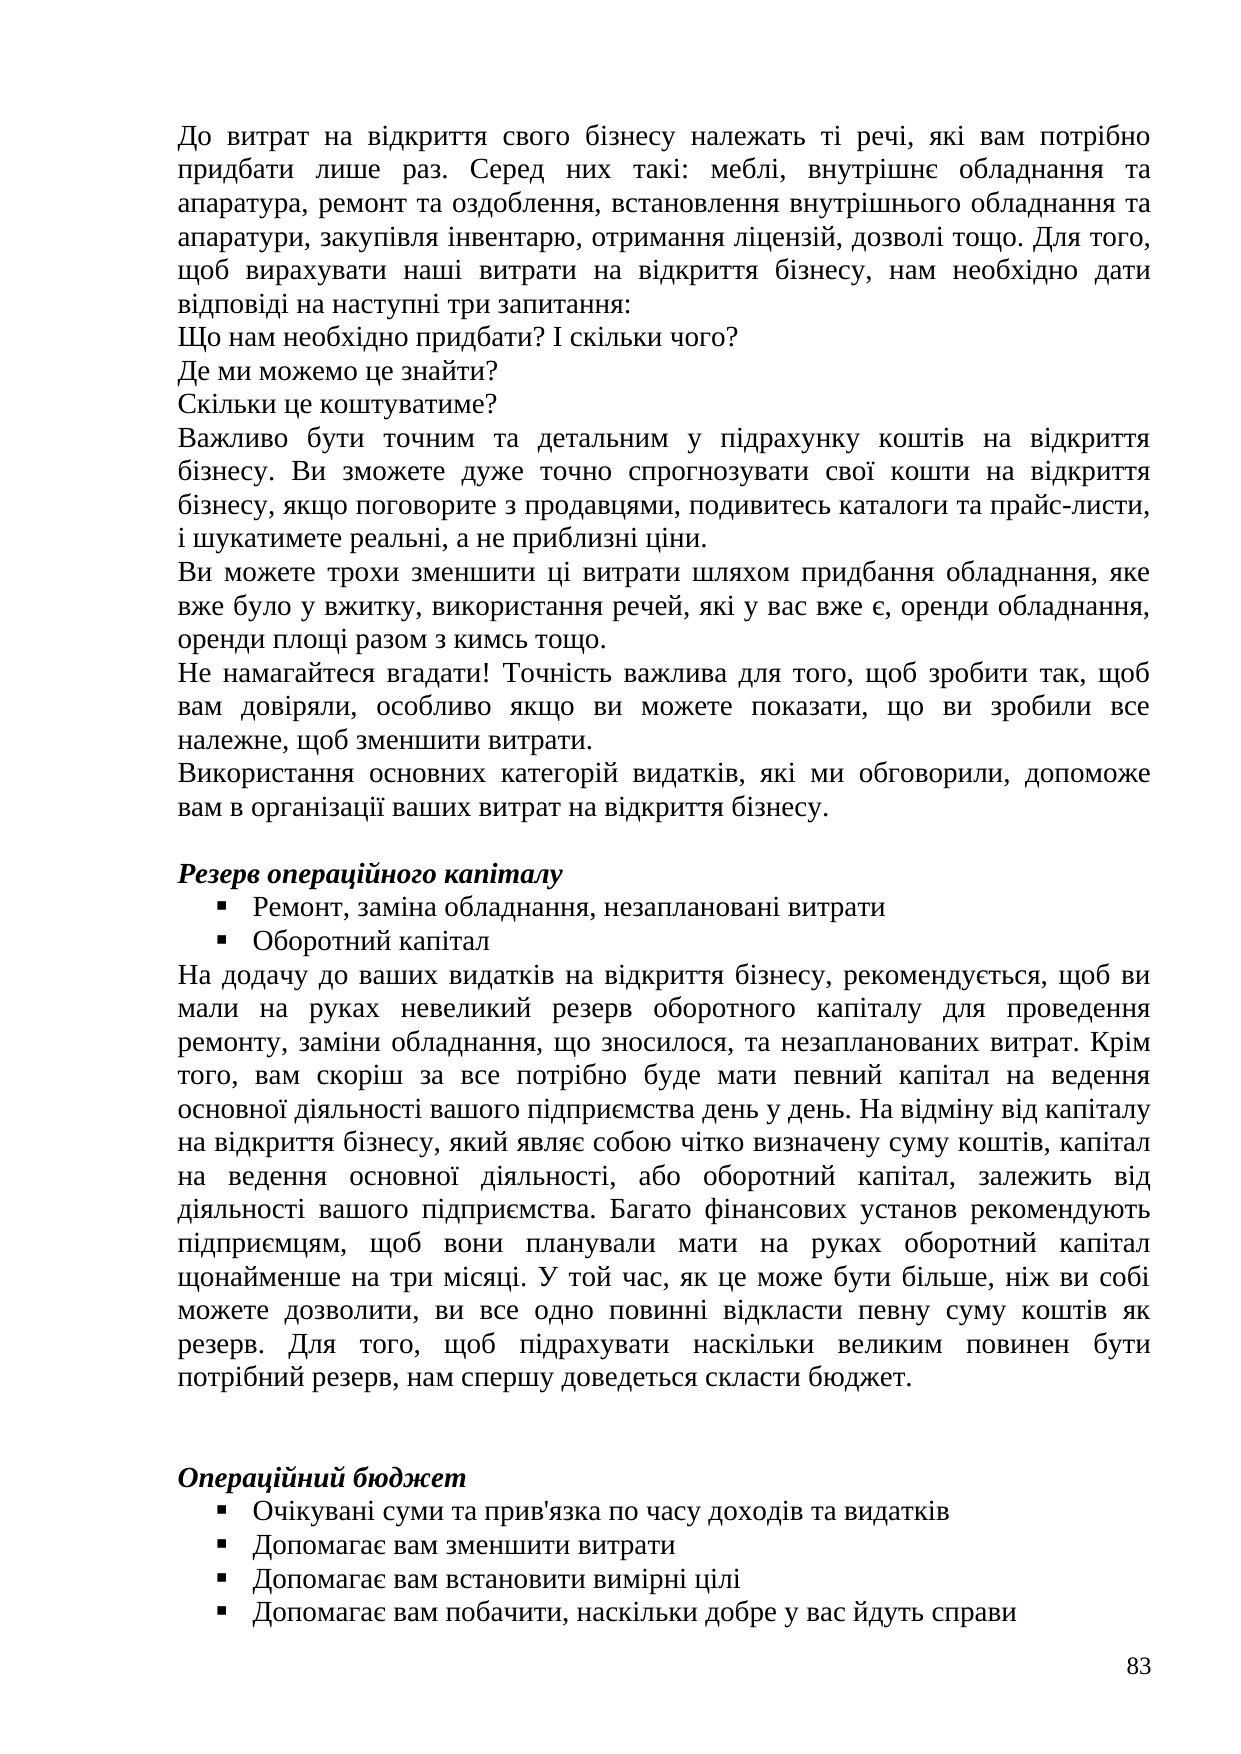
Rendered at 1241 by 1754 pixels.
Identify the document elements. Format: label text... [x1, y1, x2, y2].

text Не намагайтеся вгадати! Точність важлива для того, щоб зробити так, щоб вам довіряли, особливо якщо ви можете показати, що ви зробили все належне, щоб зменшити витрати. [177, 655, 1152, 755]
text Ви можете трохи зменшити ці витрати шляхом придбання обладнання, яке вже було у вжитку, використання речей, які у вас вже є, оренди обладнання, оренди площі разом з кимсь тощо. [177, 554, 1152, 655]
text Важливо бути точним та детальним у підрахунку коштів на відкриття бізнесу. Ви зможете дуже точно спрогнозувати свої кошти на відкриття бізнесу, якщо поговорите з продавцями, подивитесь каталоги та прайс-листи, і шукатимете реальні, а не приблизні ціни. [177, 420, 1152, 554]
list Допомагає вам встановити вимірні цілі [215, 1561, 1152, 1594]
text На додачу до ваших видатків на відкриття бізнесу, рекомендується, щоб ви мали на руках невеликий резерв оборотного капіталу для проведення ремонту, заміни обладнання, що зносилося, та незапланованих витрат. Крім того, вам скоріш за все потрібно буде мати певний капітал на ведення основної діяльності вашого підприємства день у день. На відміну від капіталу на відкриття бізнесу, який являє собою чітко визначену суму коштів, капітал на ведення основної діяльності, або оборотний капітал, залежить від діяльності вашого підприємства. Багато фінансових установ рекомендують підприємцям, щоб вони планували мати на руках оборотний капітал щонайменше на три місяці. У той час, як це може бути більше, ніж ви собі можете дозволити, ви все одно повинні відкласти певну суму коштів як резерв. Для того, щоб підрахувати наскільки великим повинен бути потрібний резерв, нам спершу доведеться скласти бюджет. [177, 957, 1152, 1393]
list Допомагає вам зменшити витрати [215, 1527, 1152, 1561]
text Що нам необхідно придбати? І скільки чого? [177, 319, 1152, 353]
list Допомагає вам побачити, наскільки добре у вас йдуть справи [215, 1594, 1152, 1628]
text Резерв операційного капіталу [177, 856, 1152, 889]
text Де ми можемо це знайти? [177, 353, 1152, 386]
list Ремонт, заміна обладнання, незаплановані витрати [215, 889, 1152, 923]
text До витрат на відкриття свого бізнесу належать ті речі, які вам потрібно придбати лише раз. Серед них такі: меблі, внутрішнє обладнання та апаратура, ремонт та оздоблення, встановлення внутрішнього обладнання та апаратури, закупівля інвентарю, отримання ліцензій, дозволі тощо. Для того, щоб вирахувати наші витрати на відкриття бізнесу, нам необхідно дати відповіді на наступні три запитання: [177, 118, 1152, 319]
text Використання основних категорій видатків, які ми обговорили, допоможе вам в організації ваших витрат на відкриття бізнесу. [177, 755, 1152, 822]
list Очікувані суми та прив'язка по часу доходів та видатків [215, 1493, 1152, 1527]
text Скільки це коштуватиме? [177, 386, 1152, 420]
text Операційний бюджет [177, 1460, 1152, 1493]
list Оборотний капітал [215, 923, 1152, 957]
